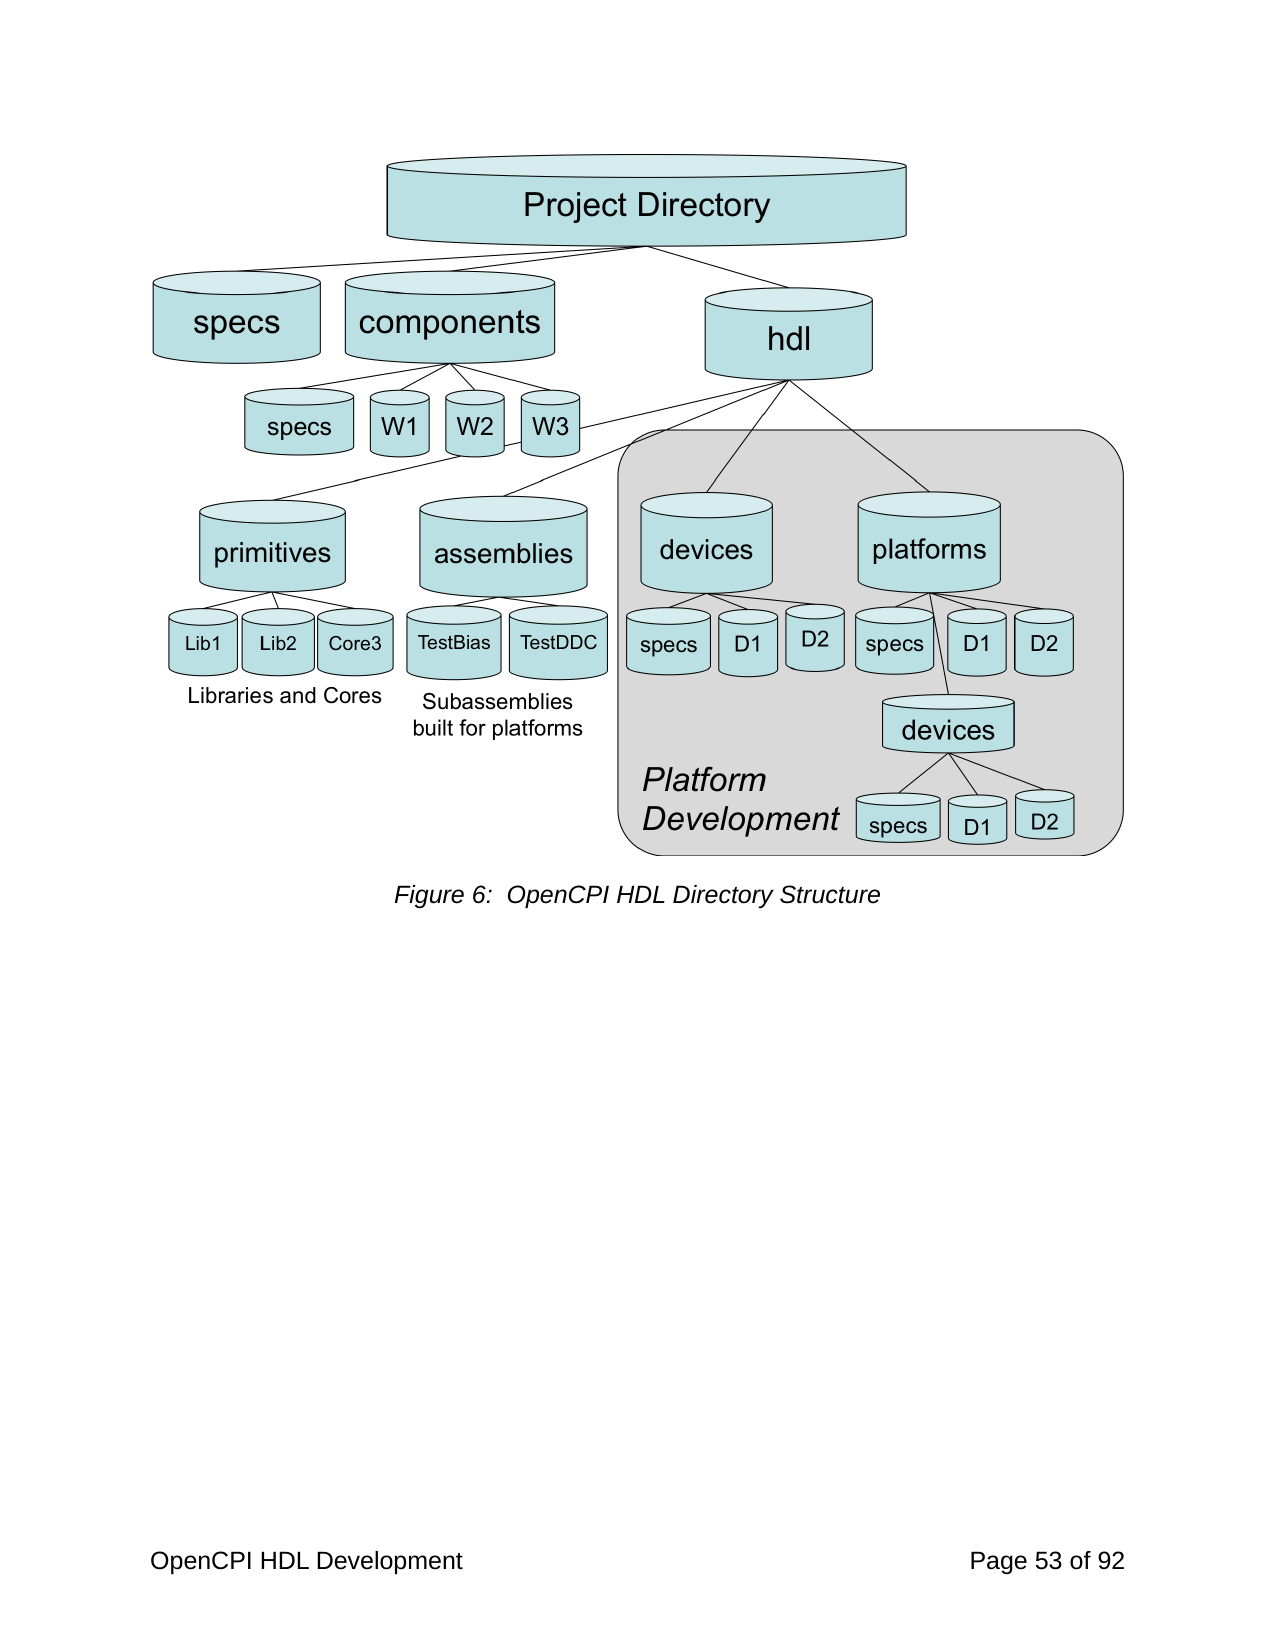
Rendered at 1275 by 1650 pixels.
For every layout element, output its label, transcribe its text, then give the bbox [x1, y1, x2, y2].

text Figure 6: OpenCPI HDL Directory Structure [150, 880, 1125, 909]
picture [150, 150, 1125, 824]
